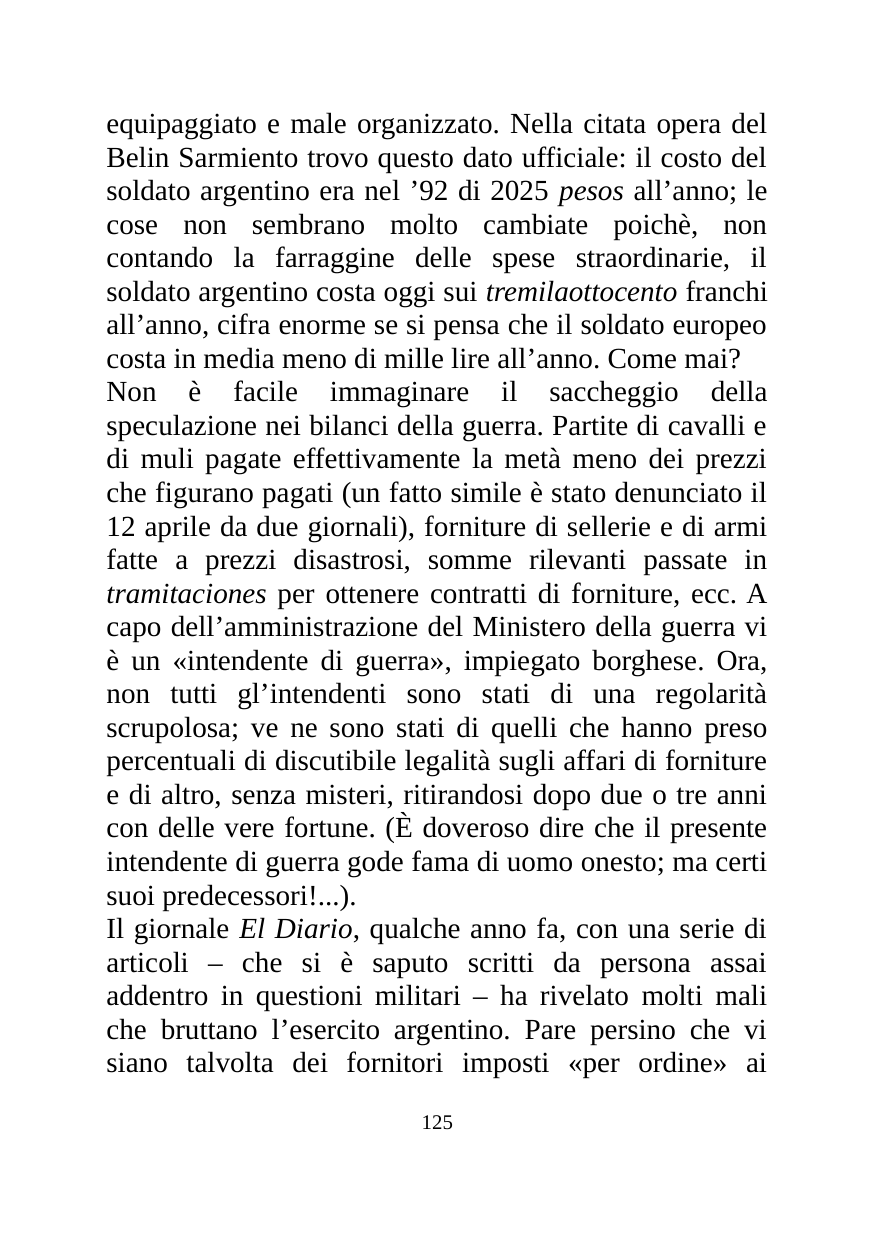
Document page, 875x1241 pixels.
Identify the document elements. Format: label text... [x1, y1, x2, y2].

text Non è facile immaginare il saccheggio della speculazione nei bilanci della guerra. Partite di cavalli e di muli pagate effettivamente la metà meno dei prezzi che figurano pagati (un fatto simile è stato denunciato il 12 aprile da due giornali), forniture di sellerie e di armi fatte a prezzi disastrosi, somme rilevanti passate in tramitaciones per ottenere contratti di forniture, ecc. A capo dell’amministrazione del Ministero della guerra vi è un «intendente di guerra», impiegato borghese. Ora, non tutti gl’intendenti sono stati di una regolarità scrupolosa; ve ne sono stati di quelli che hanno preso percentuali di discutibile legalità sugli affari di forniture e di altro, senza misteri, ritirandosi dopo due o tre anni con delle vere fortune. (È doveroso dire che il presente intendente di guerra gode fama di uomo onesto; ma certi suoi predecessori!...). [106, 374, 768, 911]
text equipaggiato e male organizzato. Nella citata opera del Belin Sarmiento trovo questo dato ufficiale: il costo del soldato argentino era nel ’92 di 2025 pesos all’anno; le cose non sembrano molto cambiate poichè, non contando la farraggine delle spese straordinarie, il soldato argentino costa oggi sui tremilaottocento franchi all’anno, cifra enorme se si pensa che il soldato europeo costa in media meno di mille lire all’anno. Come mai? [106, 106, 768, 374]
text Il giornale El Diario, qualche anno fa, con una serie di articoli – che si è saputo scritti da persona assai addentro in questioni militari – ha rivelato molti mali che bruttano l’esercito argentino. Pare persino che vi siano talvolta dei fornitori imposti «per ordine» ai [106, 911, 768, 1079]
